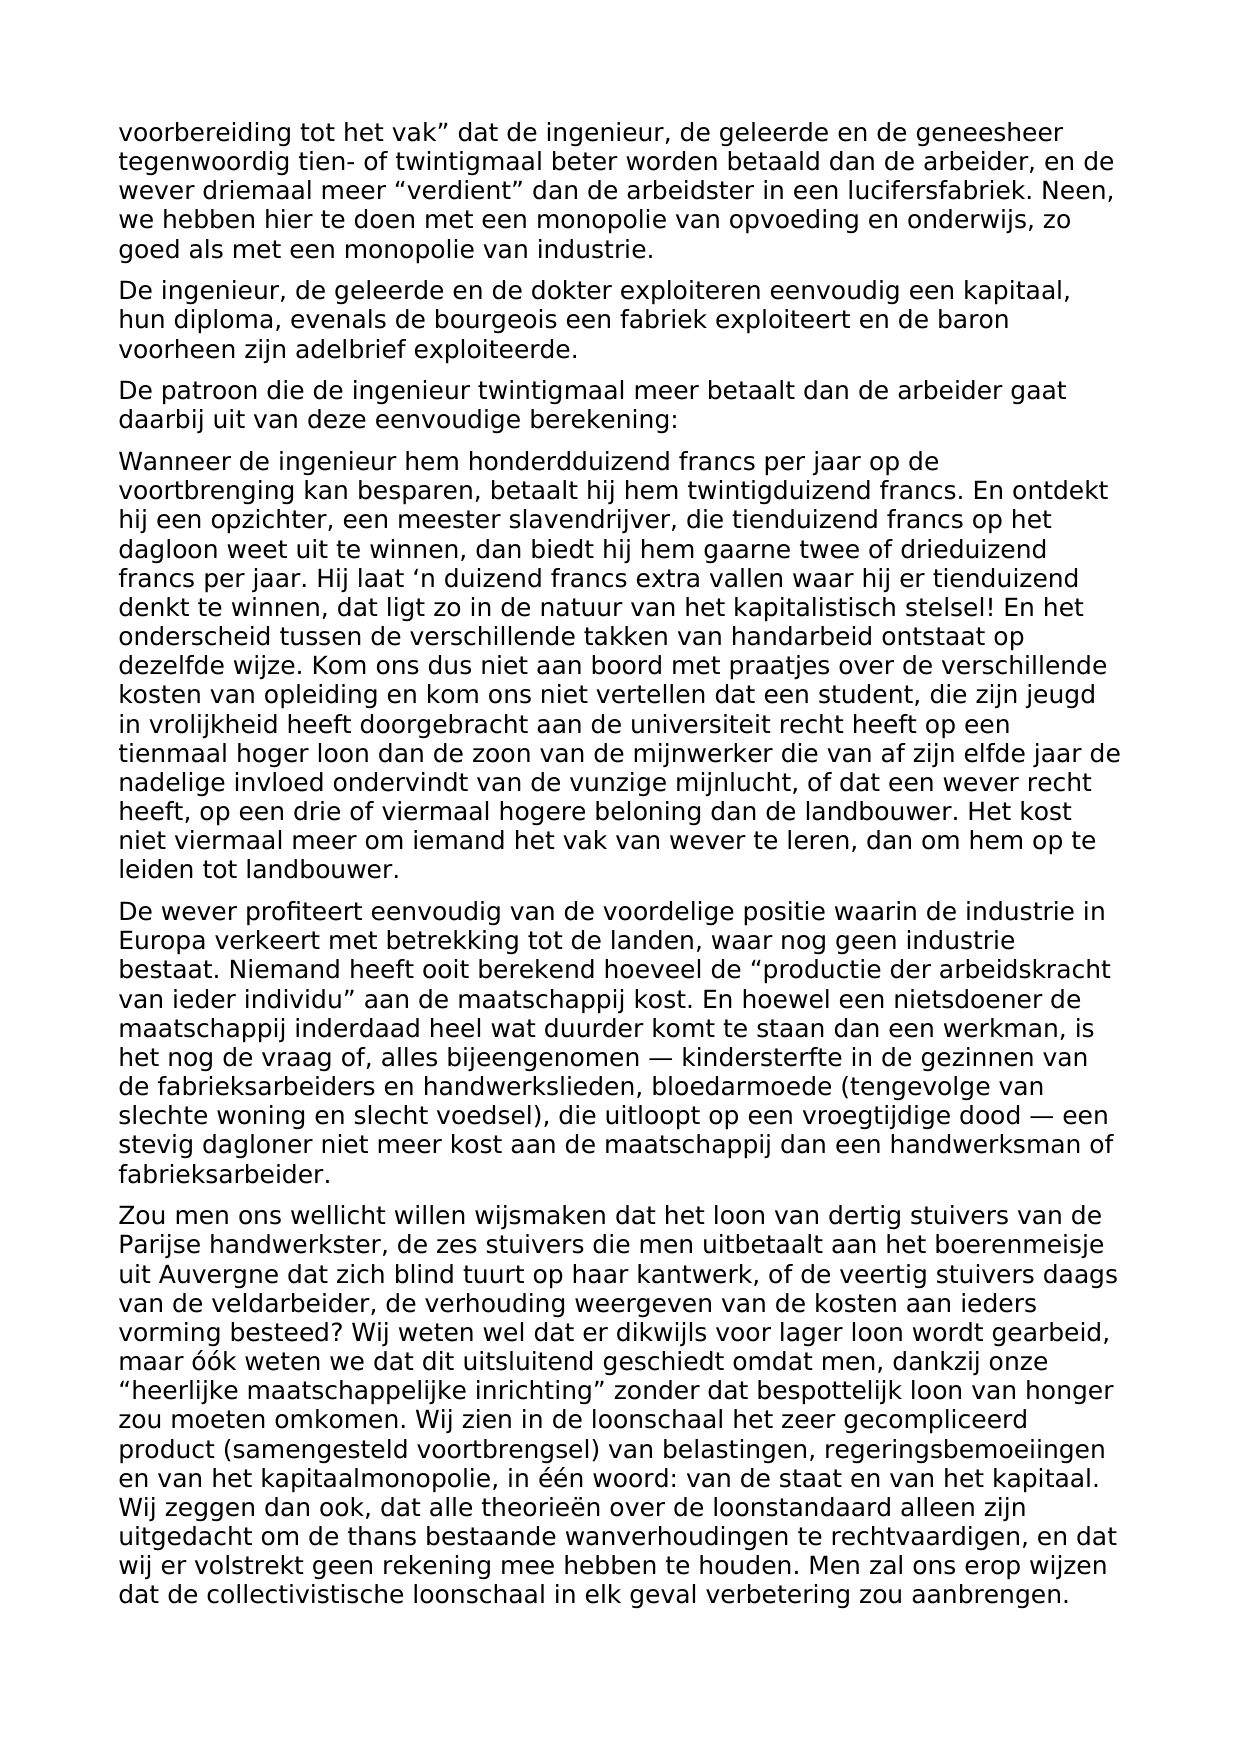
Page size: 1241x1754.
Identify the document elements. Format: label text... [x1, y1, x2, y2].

text voorbereiding tot het vak” dat de ingenieur, de geleerde en de geneesheer tegenwoordig tien- of twintigmaal beter worden betaald dan de arbeider, en de wever driemaal meer “verdient” dan de arbeidster in een lucifersfabriek. Neen, we hebben hier te doen met een monopolie van opvoeding en onderwijs, zo goed als met een monopolie van industrie. [118, 118, 1122, 264]
text De patroon die de ingenieur twintigmaal meer betaalt dan de arbeider gaat daarbij uit van deze eenvoudige berekening: [118, 376, 1122, 435]
text De ingenieur, de geleerde en de dokter exploiteren eenvoudig een kapitaal, hun diploma, evenals de bourgeois een fabriek exploiteert en de baron voorheen zijn adelbrief exploiteerde. [118, 276, 1122, 364]
text Wanneer de ingenieur hem honderdduizend francs per jaar op de voortbrenging kan besparen, betaalt hij hem twintigduizend francs. En ontdekt hij een opzichter, een meester slavendrijver, die tienduizend francs op het dagloon weet uit te winnen, dan biedt hij hem gaarne twee of drieduizend francs per jaar. Hij laat ‘n duizend francs extra vallen waar hij er tienduizend denkt te winnen, dat ligt zo in de natuur van het kapitalistisch stelsel! En het onderscheid tussen de verschillende takken van handarbeid ontstaat op dezelfde wijze. Kom ons dus niet aan boord met praatjes over de verschillende kosten van opleiding en kom ons niet vertellen dat een student, die zijn jeugd in vrolijkheid heeft doorgebracht aan de universiteit recht heeft op een tienmaal hoger loon dan de zoon van de mijnwerker die van af zijn elfde jaar de nadelige invloed ondervindt van de vunzige mijnlucht, of dat een wever recht heeft, op een drie of viermaal hogere beloning dan de landbouwer. Het kost niet viermaal meer om iemand het vak van wever te leren, dan om hem op te leiden tot landbouwer. [118, 447, 1122, 885]
text Zou men ons wellicht willen wijsmaken dat het loon van dertig stuivers van de Parijse handwerkster, de zes stuivers die men uitbetaalt aan het boerenmeisje uit Auvergne dat zich blind tuurt op haar kantwerk, of de veertig stuivers daags van de veldarbeider, de verhouding weergeven van de kosten aan ieders vorming besteed? Wij weten wel dat er dikwijls voor lager loon wordt gearbeid, maar óók weten we dat dit uitsluitend geschiedt omdat men, dankzij onze “heerlijke maatschappelijke inrichting” zonder dat bespottelijk loon van honger zou moeten omkomen. Wij zien in de loonschaal het zeer gecompliceerd product (samengesteld voortbrengsel) van belastingen, regeringsbemoeiingen en van het kapitaalmonopolie, in één woord: van de staat en van het kapitaal. Wij zeggen dan ook, dat alle theorieën over de loonstandaard alleen zijn uitgedacht om de thans bestaande wanverhoudingen te rechtvaardigen, en dat wij er volstrekt geen rekening mee hebben te houden. Men zal ons erop wijzen dat de collectivistische loonschaal in elk geval verbetering zou aanbrengen. [118, 1201, 1122, 1610]
text De wever profiteert eenvoudig van de voordelige positie waarin de industrie in Europa verkeert met betrekking tot de landen, waar nog geen industrie bestaat. Niemand heeft ooit berekend hoeveel de “productie der arbeidskracht van ieder individu” aan de maatschappij kost. En hoewel een nietsdoener de maatschappij inderdaad heel wat duurder komt te staan dan een werkman, is het nog de vraag of, alles bijeengenomen — kindersterfte in de gezinnen van de fabrieksarbeiders en handwerkslieden, bloedarmoede (tengevolge van slechte woning en slecht voedsel), die uitloopt op een vroegtijdige dood — een stevig dagloner niet meer kost aan de maatschappij dan een handwerksman of fabrieksarbeider. [118, 897, 1122, 1189]
